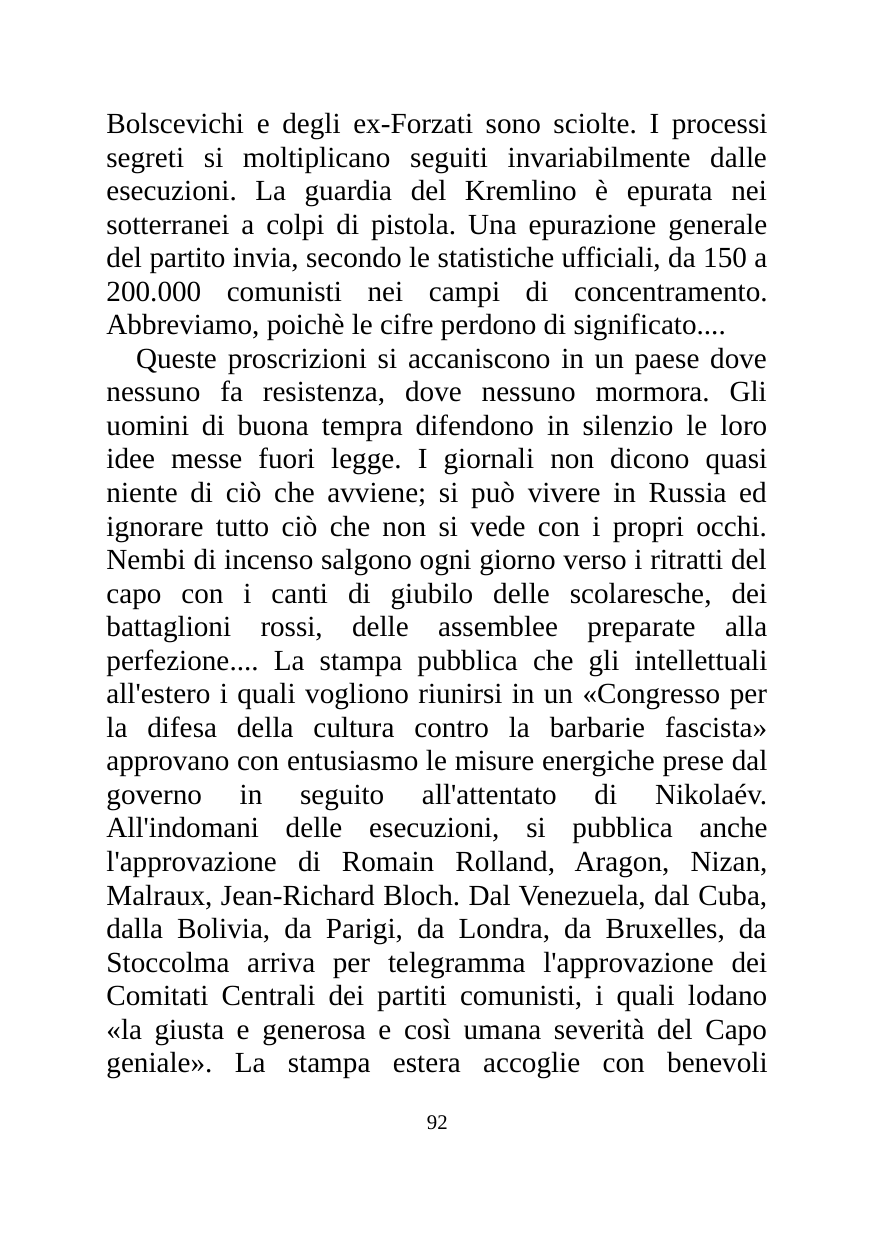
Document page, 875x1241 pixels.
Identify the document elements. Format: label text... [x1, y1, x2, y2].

text Queste proscrizioni si accaniscono in un paese dove nessuno fa resistenza, dove nessuno mormora. Gli uomini di buona tempra difendono in silenzio le loro idee messe fuori legge. I giornali non dicono quasi niente di ciò che avviene; si può vivere in Russia ed ignorare tutto ciò che non si vede con i propri occhi. Nembi di incenso salgono ogni giorno verso i ritratti del capo con i canti di giubilo delle scolaresche, dei battaglioni rossi, delle assemblee preparate alla perfezione.... La stampa pubblica che gli intellettuali all'estero i quali vogliono riunirsi in un «Congresso per la difesa della cultura contro la barbarie fascista» approvano con entusiasmo le misure energiche prese dal governo in seguito all'attentato di Nikolaév. All'indomani delle esecuzioni, si pubblica anche l'approvazione di Romain Rolland, Aragon, Nizan, Malraux, Jean-Richard Bloch. Dal Venezuela, dal Cuba, dalla Bolivia, da Parigi, da Londra, da Bruxelles, da Stoccolma arriva per telegramma l'approvazione dei Comitati Centrali dei partiti comunisti, i quali lodano «la giusta e generosa e così umana severità del Capo geniale». La stampa estera accoglie con benevoli [106, 341, 768, 1079]
text Bolscevichi e degli ex-Forzati sono sciolte. I processi segreti si moltiplicano seguiti invariabilmente dalle esecuzioni. La guardia del Kremlino è epurata nei sotterranei a colpi di pistola. Una epurazione generale del partito invia, secondo le statistiche ufficiali, da 150 a 200.000 comunisti nei campi di concentramento. Abbreviamo, poichè le cifre perdono di significato.... [106, 106, 768, 341]
